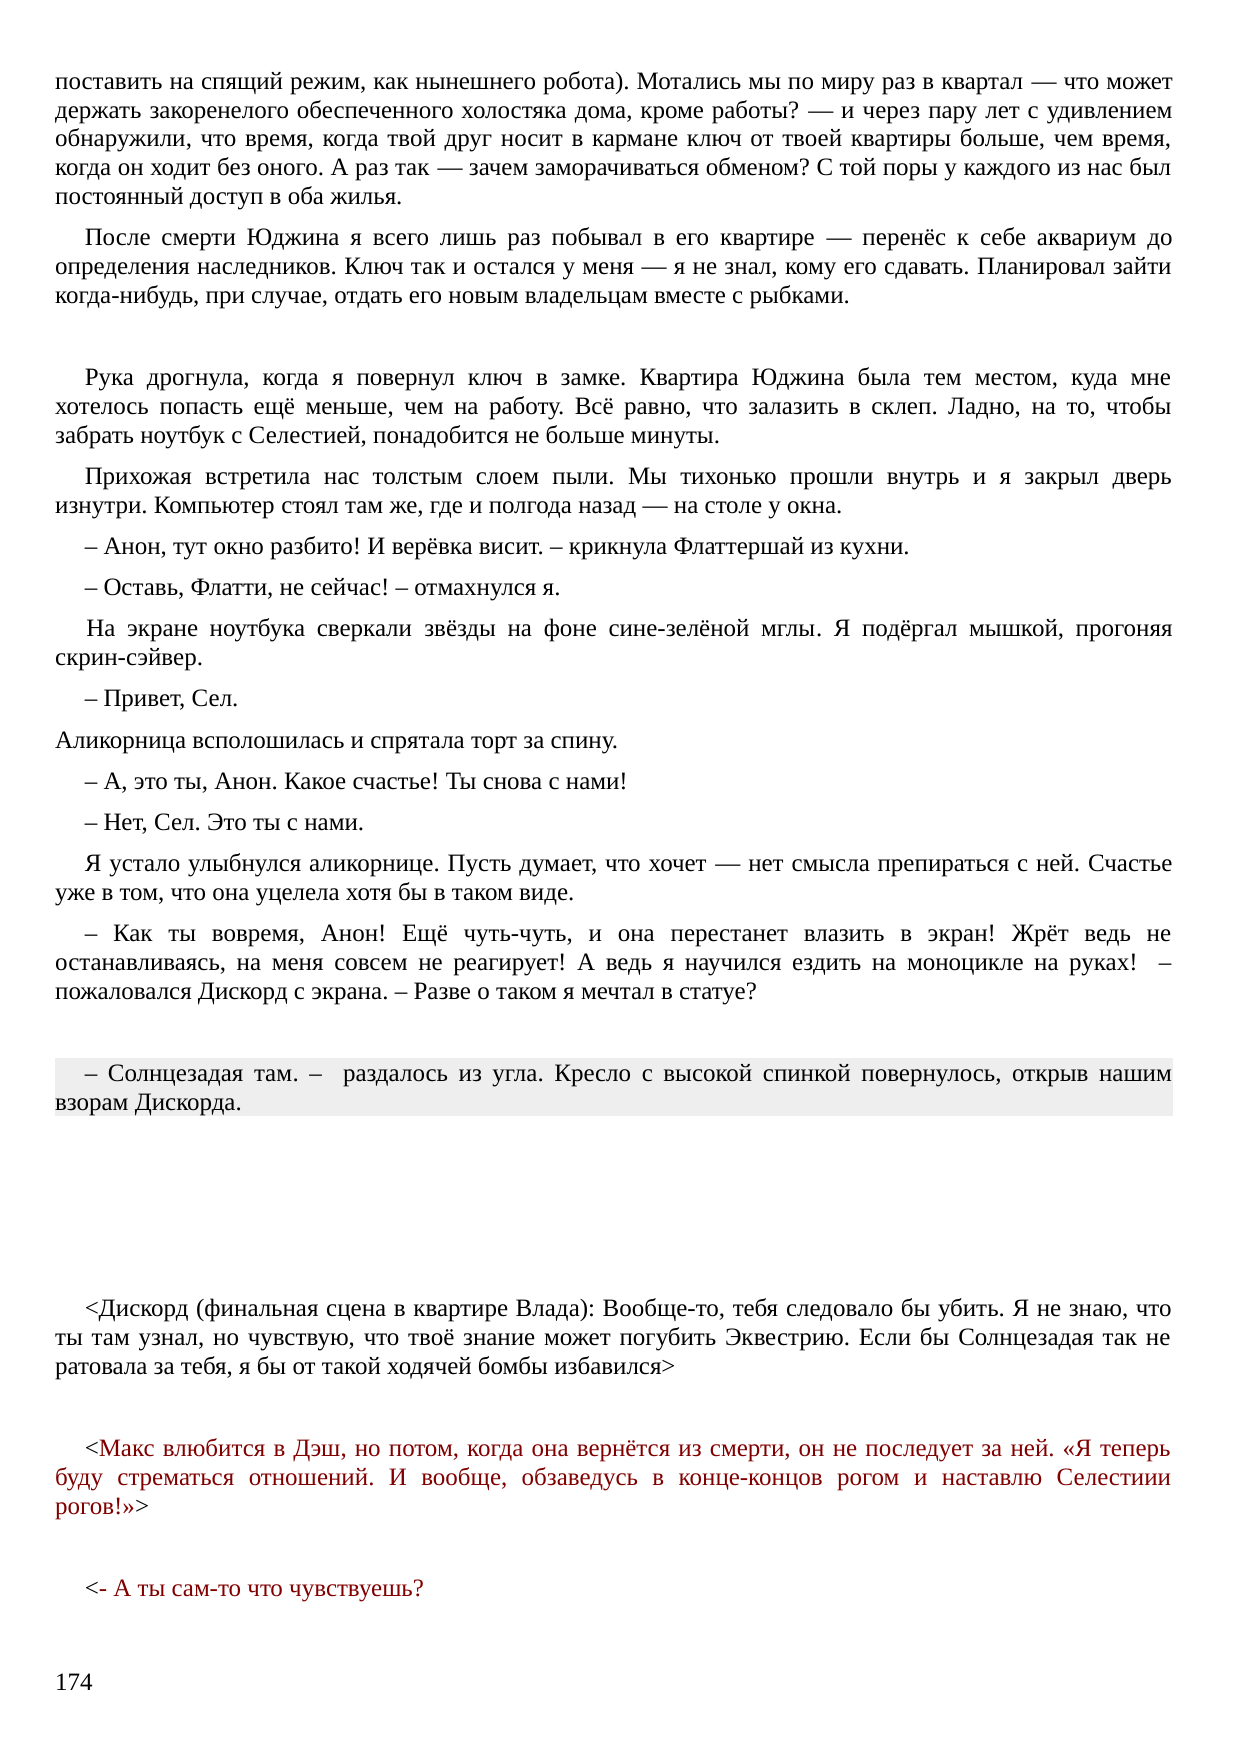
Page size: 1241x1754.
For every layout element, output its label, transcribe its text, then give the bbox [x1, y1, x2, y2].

text – Нет, Сел. Это ты с нами. [55, 807, 1173, 836]
text <- А ты сам-то что чувствуешь? [55, 1573, 1173, 1602]
text Я устало улыбнулся аликорнице. Пусть думает, что хочет — нет смысла препираться с ней. Счастье уже в том, что она уцелела хотя бы в таком виде. [55, 848, 1173, 906]
text Рука дрогнула, когда я повернул ключ в замке. Квартира Юджина была тем местом, куда мне хотелось попасть ещё меньше, чем на работу. Всё равно, что залазить в склеп. Ладно, на то, чтобы забрать ноутбук с Селестией, понадобится не больше минуты. [55, 362, 1173, 448]
text После смерти Юджина я всего лишь раз побывал в его квартире — перенёс к себе аквариум до определения наследников. Ключ так и остался у меня — я не знал, кому его сдавать. Планировал зайти когда-нибудь, при случае, отдать его новым владельцам вместе с рыбками. [55, 222, 1173, 308]
text – Солнцезадая там. – раздалось из угла. Кресло с высокой спинкой повернулось, открыв нашим взорам Дискорда. [55, 1058, 1173, 1116]
text Прихожая встретила нас толстым слоем пыли. Мы тихонько прошли внутрь и я закрыл дверь изнутри. Компьютер стоял там же, где и полгода назад — на столе у окна. [55, 461, 1173, 518]
text <Макс влюбится в Дэш, но потом, когда она вернётся из смерти, он не последует за ней. «Я теперь буду стрематься отношений. И вообще, обзаведусь в конце-концов рогом и наставлю Селестиии рогов!»> [55, 1433, 1173, 1520]
text Аликорница всполошилась и спрятала торт за спину. [55, 725, 1173, 753]
text – Оставь, Флатти, не сейчас! – отмахнулся я. [55, 572, 1173, 601]
text На экране ноутбука сверкали звёзды на фоне сине-зелёной мглы. Я подёргал мышкой, прогоняя скрин-сэйвер. [55, 613, 1173, 671]
text <Дискорд (финальная сцена в квартире Влада): Вообще-то, тебя следовало бы убить. Я не знаю, что ты там узнал, но чувствую, что твоё знание может погубить Эквестрию. Если бы Солнцезадая так не ратовала за тебя, я бы от такой ходячей бомбы избавился> [55, 1293, 1173, 1380]
text – Анон, тут окно разбито! И верёвка висит. – крикнула Флаттершай из кухни. [55, 531, 1173, 560]
text поставить на спящий режим, как нынешнего робота). Мотались мы по миру раз в квартал — что может держать закоренелого обеспеченного холостяка дома, кроме работы? — и через пару лет с удивлением обнаружили, что время, когда твой друг носит в кармане ключ от твоей квартиры больше, чем время, когда он ходит без оного. А раз так — зачем заморачиваться обменом? С той поры у каждого из нас был постоянный доступ в оба жилья. [55, 66, 1173, 210]
text – Как ты вовремя, Анон! Ещё чуть-чуть, и она перестанет влазить в экран! Жрёт ведь не останавливаясь, на меня совсем не реагирует! А ведь я научился ездить на моноцикле на руках! – пожаловался Дискорд с экрана. – Разве о таком я мечтал в статуе? [55, 918, 1173, 1005]
text – Привет, Сел. [55, 683, 1173, 712]
text – А, это ты, Анон. Какое счастье! Ты снова с нами! [55, 766, 1173, 795]
